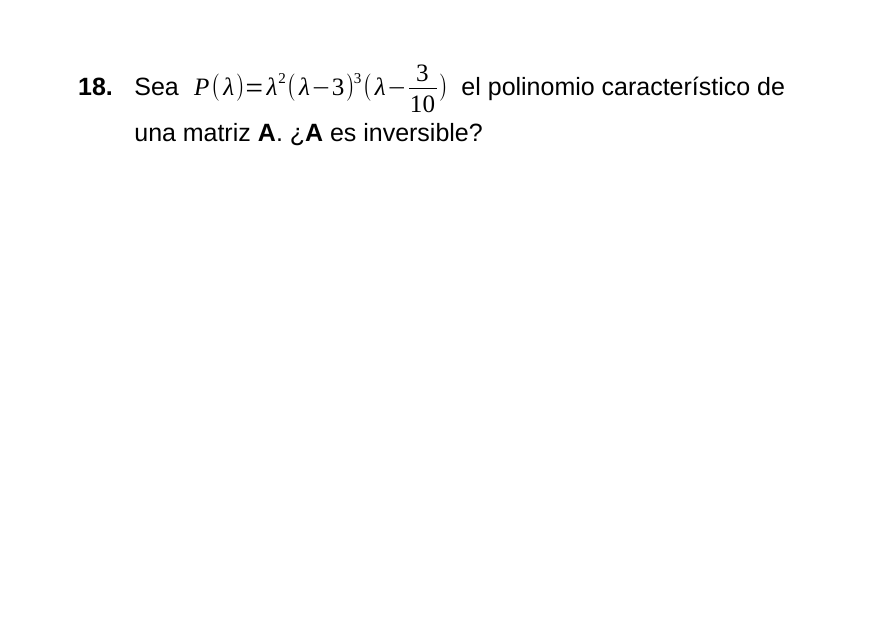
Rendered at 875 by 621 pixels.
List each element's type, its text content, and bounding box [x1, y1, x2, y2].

list Sea el polinomio característico de una matriz A. ¿A es inversible? [78, 59, 815, 147]
